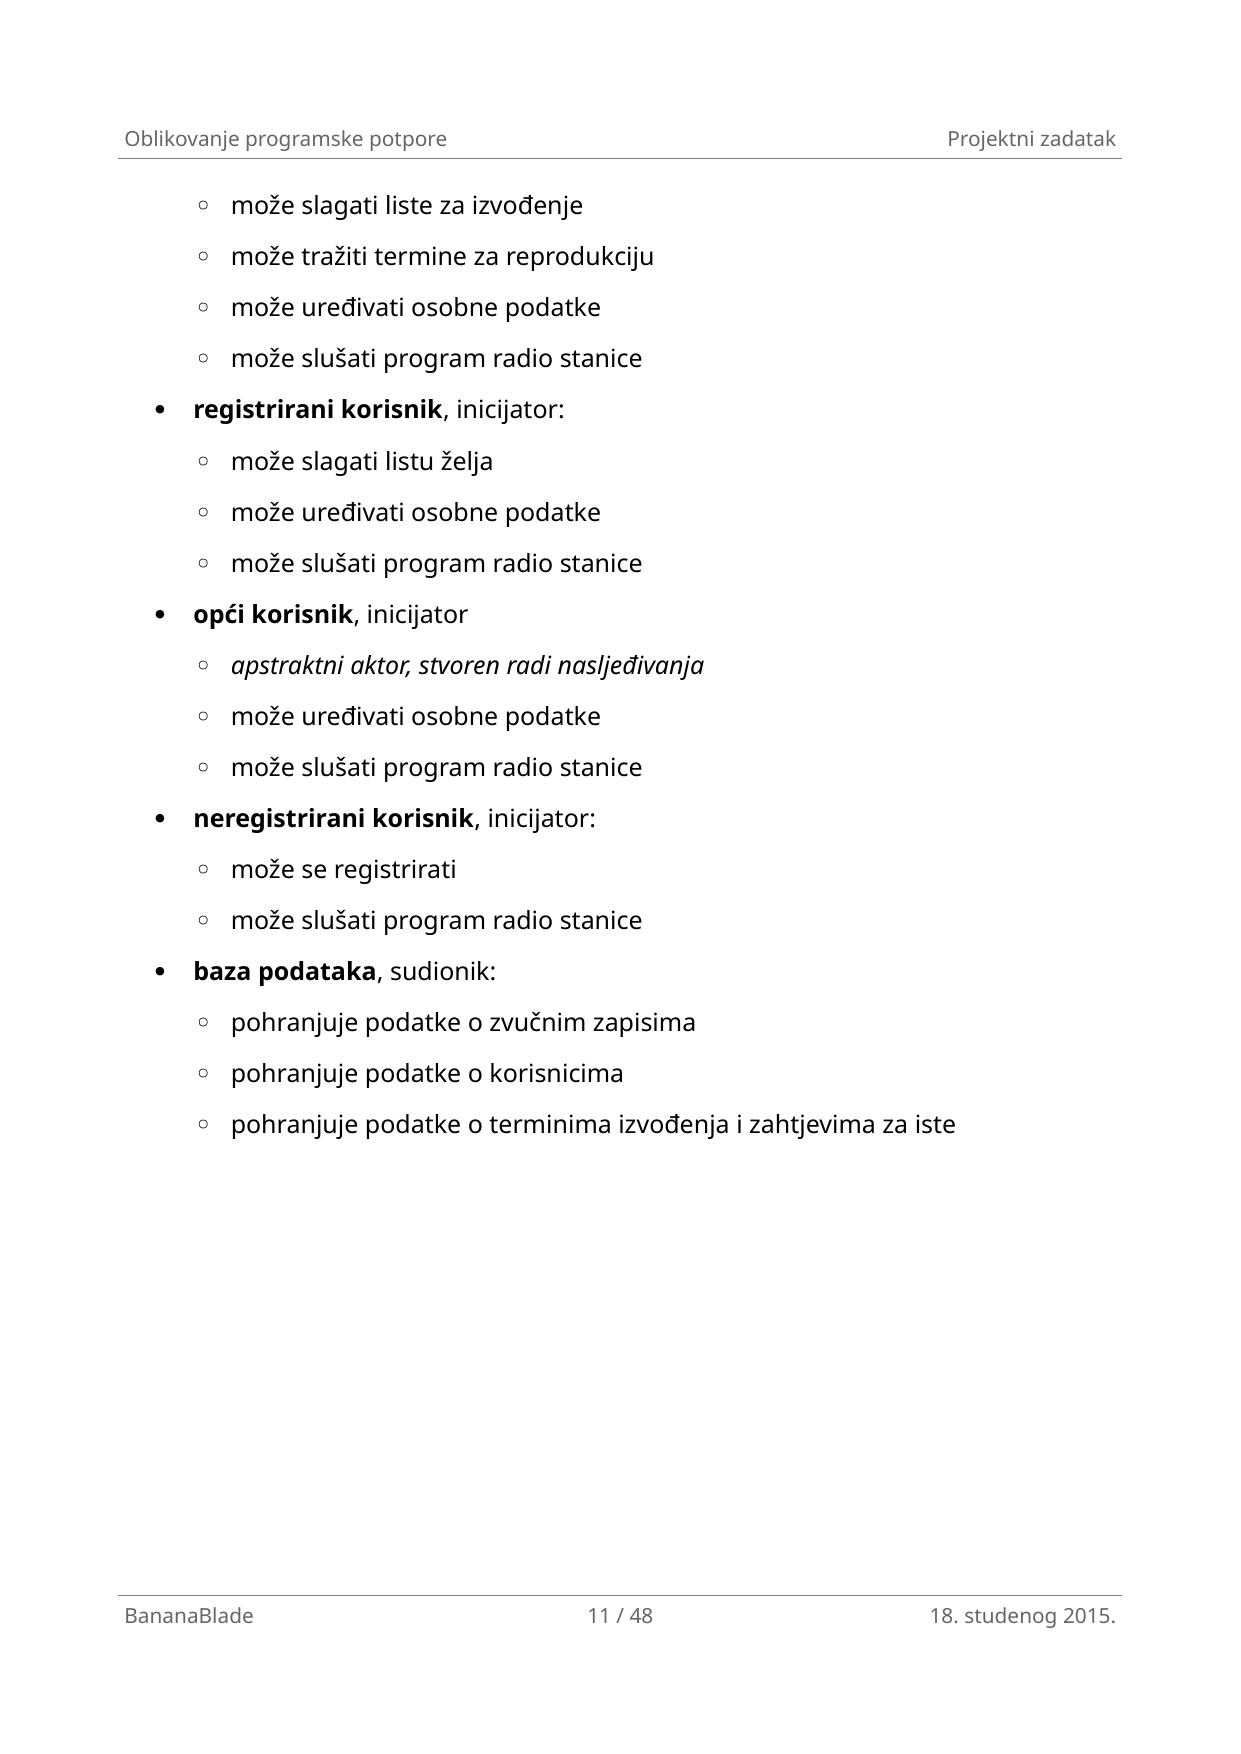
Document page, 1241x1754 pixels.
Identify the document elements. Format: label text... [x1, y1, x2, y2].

list može slagati listu želja [193, 443, 1122, 477]
list može slušati program radio stanice [193, 341, 1122, 375]
list apstraktni aktor, stvoren radi nasljeđivanja [193, 647, 1122, 681]
list registrirani korisnik, inicijator: [156, 392, 1122, 426]
list može slušati program radio stanice [193, 545, 1122, 579]
list neregistrirani korisnik, inicijator: [156, 801, 1122, 834]
list pohranjuje podatke o terminima izvođenja i zahtjevima za iste [193, 1107, 1122, 1141]
list može uređivati osobne podatke [193, 290, 1122, 324]
list baza podataka, sudionik: [156, 954, 1122, 988]
list može slušati program radio stanice [193, 903, 1122, 937]
list može uređivati osobne podatke [193, 698, 1122, 732]
list može slagati liste za izvođenje [193, 188, 1122, 222]
list pohranjuje podatke o zvučnim zapisima [193, 1005, 1122, 1039]
list pohranjuje podatke o korisnicima [193, 1056, 1122, 1090]
list opći korisnik, inicijator [156, 596, 1122, 630]
list može uređivati osobne podatke [193, 494, 1122, 528]
list može tražiti termine za reprodukciju [193, 239, 1122, 273]
list može slušati program radio stanice [193, 749, 1122, 783]
list može se registrirati [193, 852, 1122, 886]
